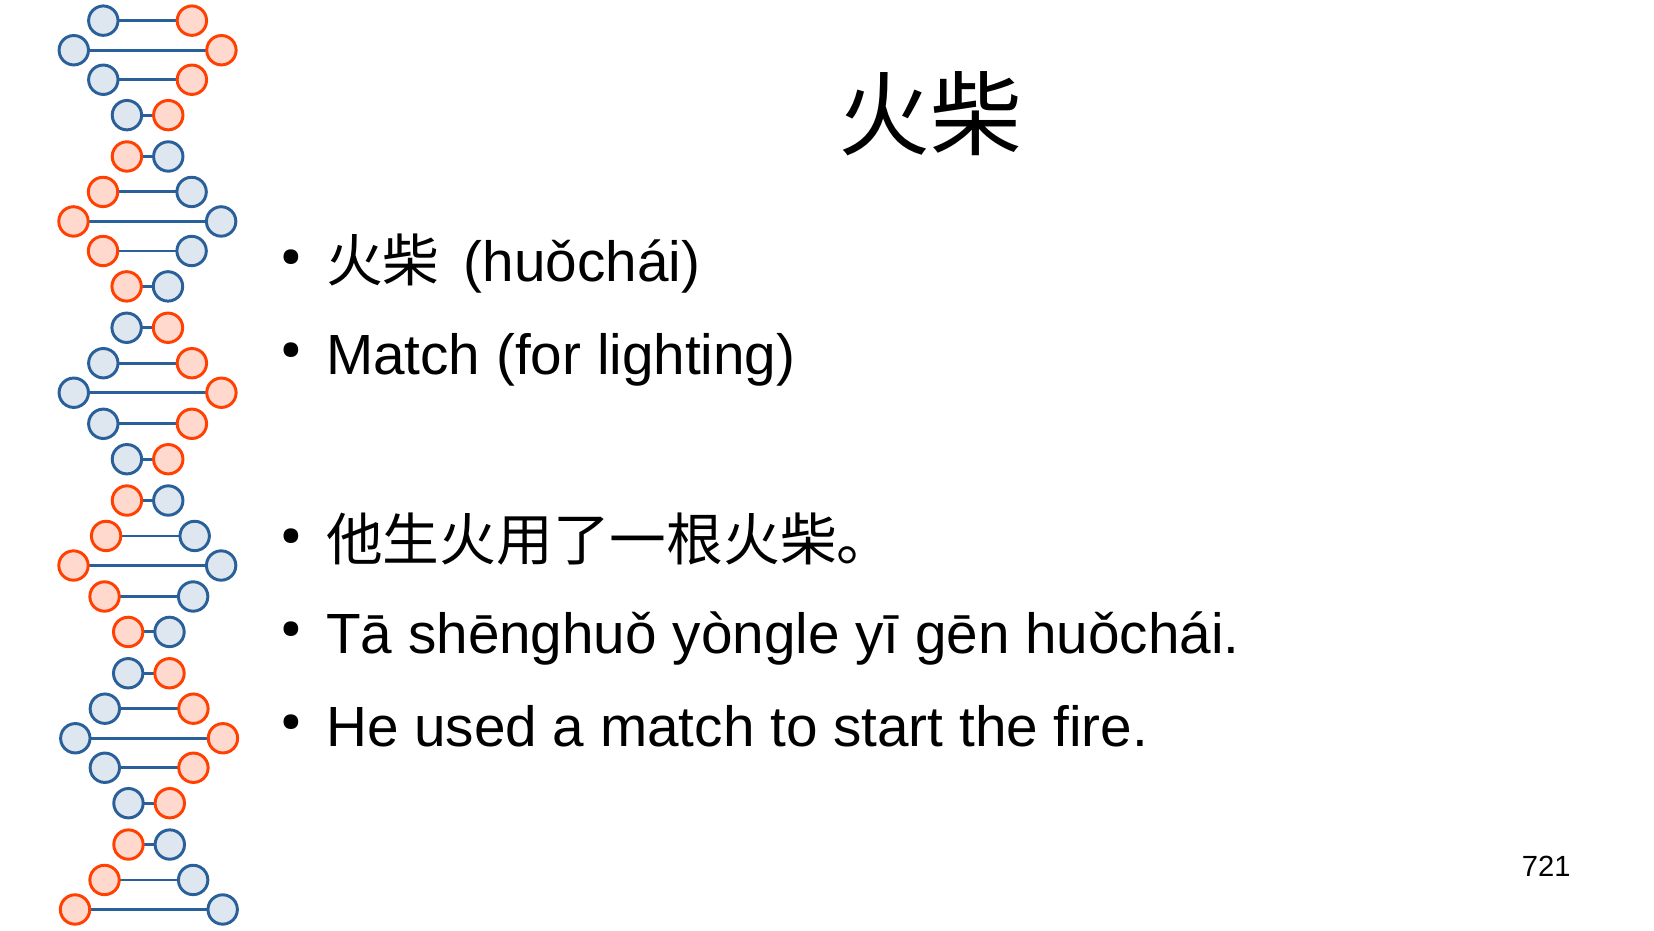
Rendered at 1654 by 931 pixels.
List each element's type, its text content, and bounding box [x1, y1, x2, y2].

title 火柴 [265, 35, 1595, 189]
list 火柴 (huǒchái) Match (for lighting) 他生火用了一根火柴。 Tā shēnghuǒ yòngle yī gēn huǒchái. He used a match to start the fire. [265, 224, 1595, 764]
